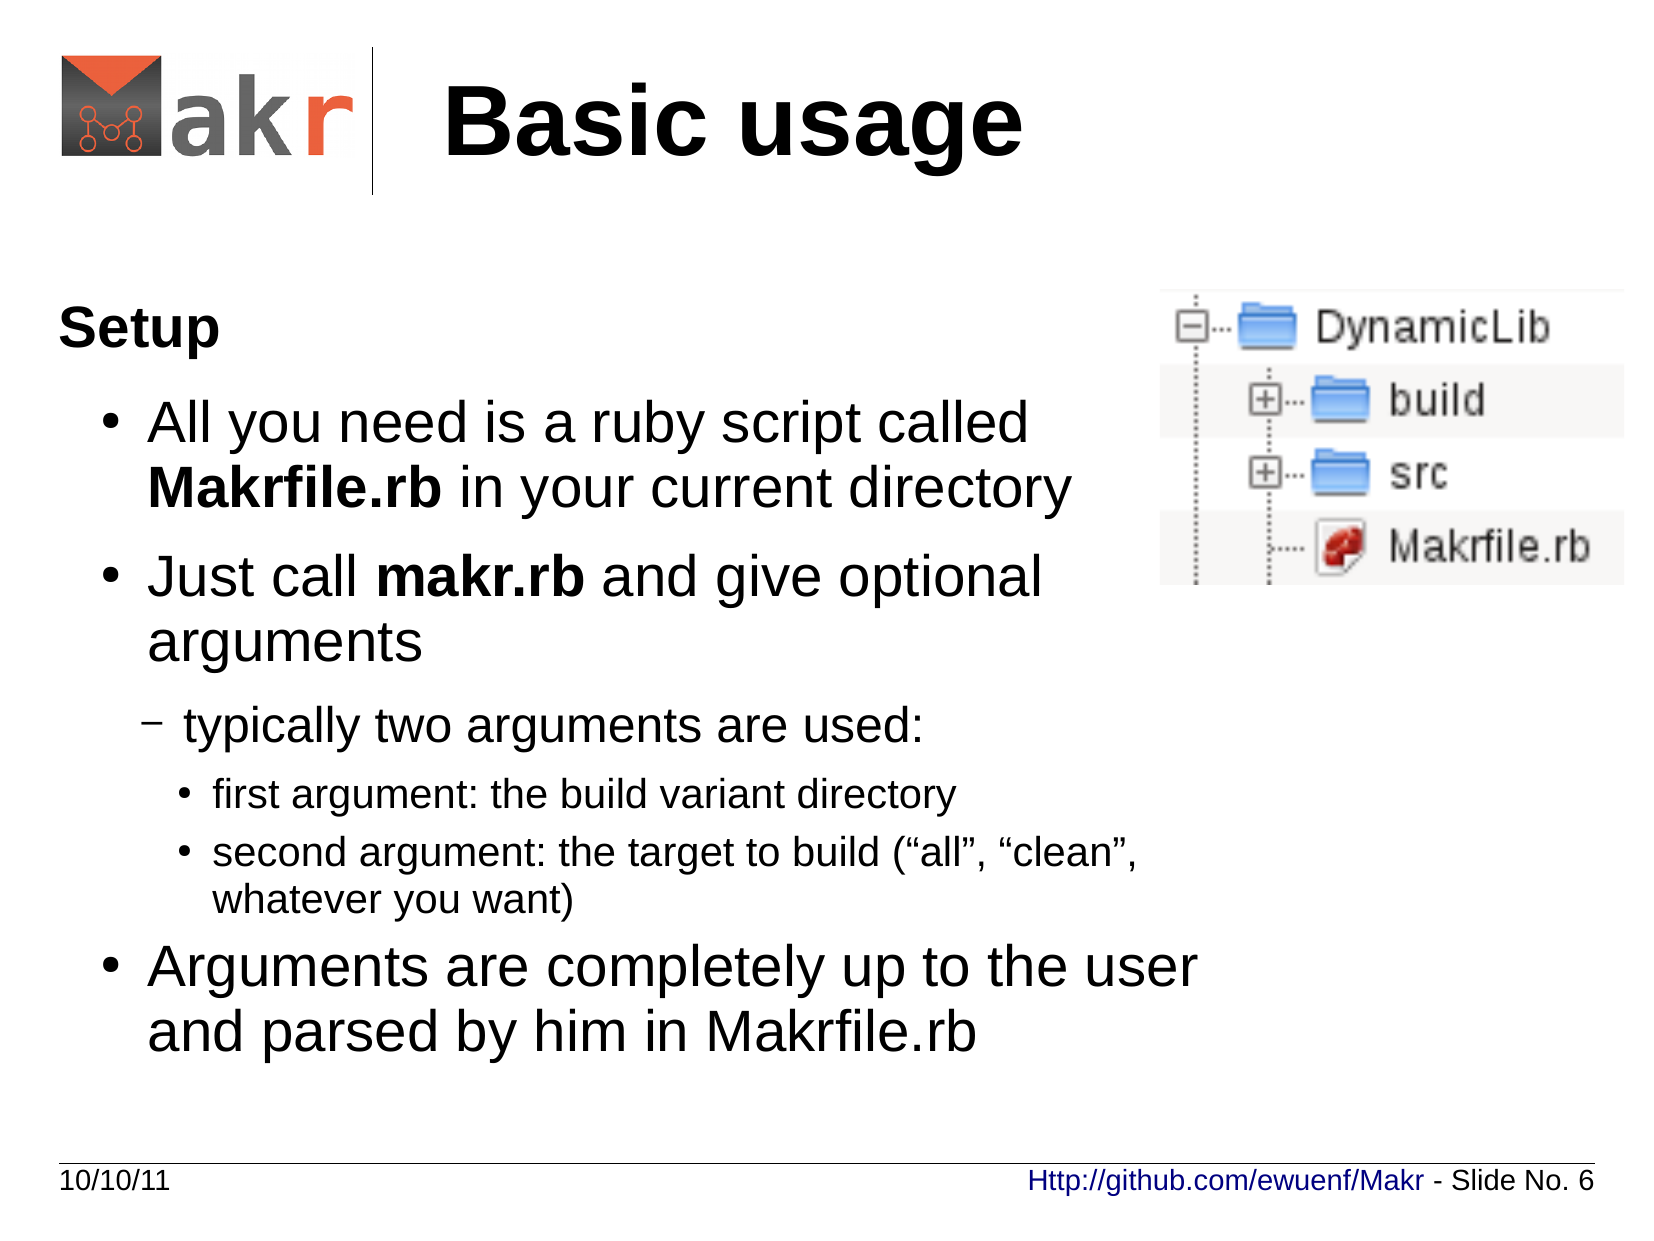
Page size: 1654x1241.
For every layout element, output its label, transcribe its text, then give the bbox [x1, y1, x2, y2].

title Basic usage [442, 65, 1607, 177]
picture [59, 53, 355, 158]
picture [1159, 289, 1625, 585]
list Setup All you need is a ruby script called Makrfile.rb in your current directory Just call makr.rb and give optional arguments typically two arguments are used: first argument: the build variant directory second argument: the target to build (“all”, “clean”, whatever you want) Arguments are completely up to the user and parsed by him in Makrfile.rb [59, 295, 1300, 1114]
